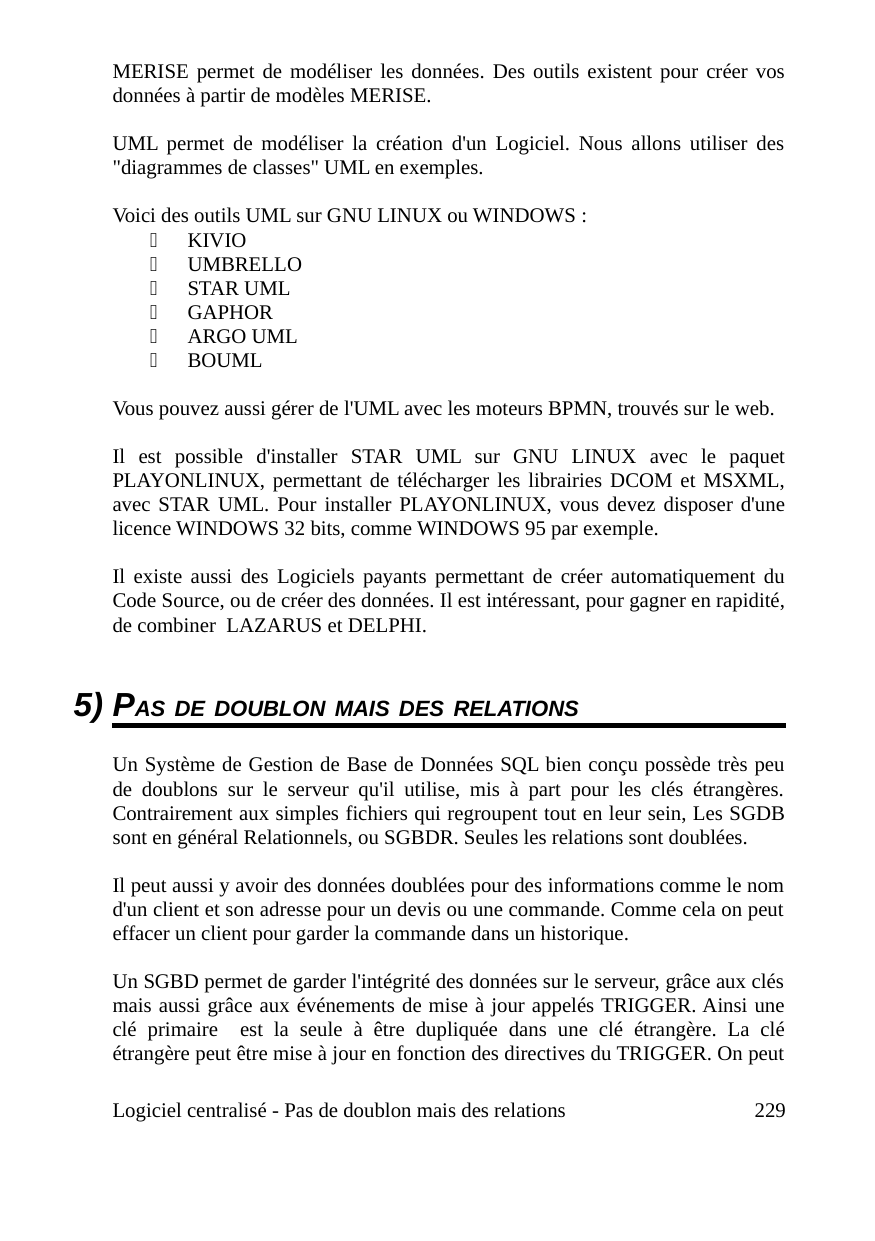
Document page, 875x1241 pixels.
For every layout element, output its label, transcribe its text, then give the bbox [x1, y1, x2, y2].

text Vous pouvez aussi gérer de l'UML avec les moteurs BPMN, trouvés sur le web. [112, 396, 786, 420]
text Un SGBD permet de garder l'intégrité des données sur le serveur, grâce aux clés mais aussi grâce aux événements de mise à jour appelés TRIGGER. Ainsi une clé primaire est la seule à être dupliquée dans une clé étrangère. La clé étrangère peut être mise à jour en fonction des directives du TRIGGER. On peut [112, 969, 786, 1065]
list GAPHOR [150, 300, 786, 324]
text Un Système de Gestion de Base de Données SQL bien conçu possède très peu de doublons sur le serveur qu'il utilise, mis à part pour les clés étrangères. Contrairement aux simples fichiers qui regroupent tout en leur sein, Les SGDB sont en général Relationnels, ou SGBDR. Seules les relations sont doublées. [112, 752, 786, 849]
list ARGO UML [150, 324, 786, 348]
list BOUML [150, 348, 786, 372]
list KIVIO [150, 227, 786, 252]
text Il est possible d'installer STAR UML sur GNU LINUX avec le paquet PLAYONLINUX, permettant de télécharger les librairies DCOM et MSXML, avec STAR UML. Pour installer PLAYONLINUX, vous devez disposer d'une licence WINDOWS 32 bits, comme WINDOWS 95 par exemple. [112, 444, 786, 540]
text MERISE permet de modéliser les données. Des outils existent pour créer vos données à partir de modèles MERISE. [112, 59, 786, 107]
list STAR UML [150, 276, 786, 300]
text Il existe aussi des Logiciels payants permettant de créer automatiquement du Code Source, ou de créer des données. Il est intéressant, pour gagner en rapidité, de combiner LAZARUS et DELPHI. [112, 564, 786, 637]
subtitle Pas de doublon mais des relations [112, 685, 786, 723]
text UML permet de modéliser la création d'un Logiciel. Nous allons utiliser des "diagrammes de classes" UML en exemples. [112, 131, 786, 179]
list UMBRELLO [150, 252, 786, 276]
text Il peut aussi y avoir des données doublées pour des informations comme le nom d'un client et son adresse pour un devis ou une commande. Comme cela on peut effacer un client pour garder la commande dans un historique. [112, 873, 786, 945]
text Voici des outils UML sur GNU LINUX ou WINDOWS : [112, 203, 786, 227]
